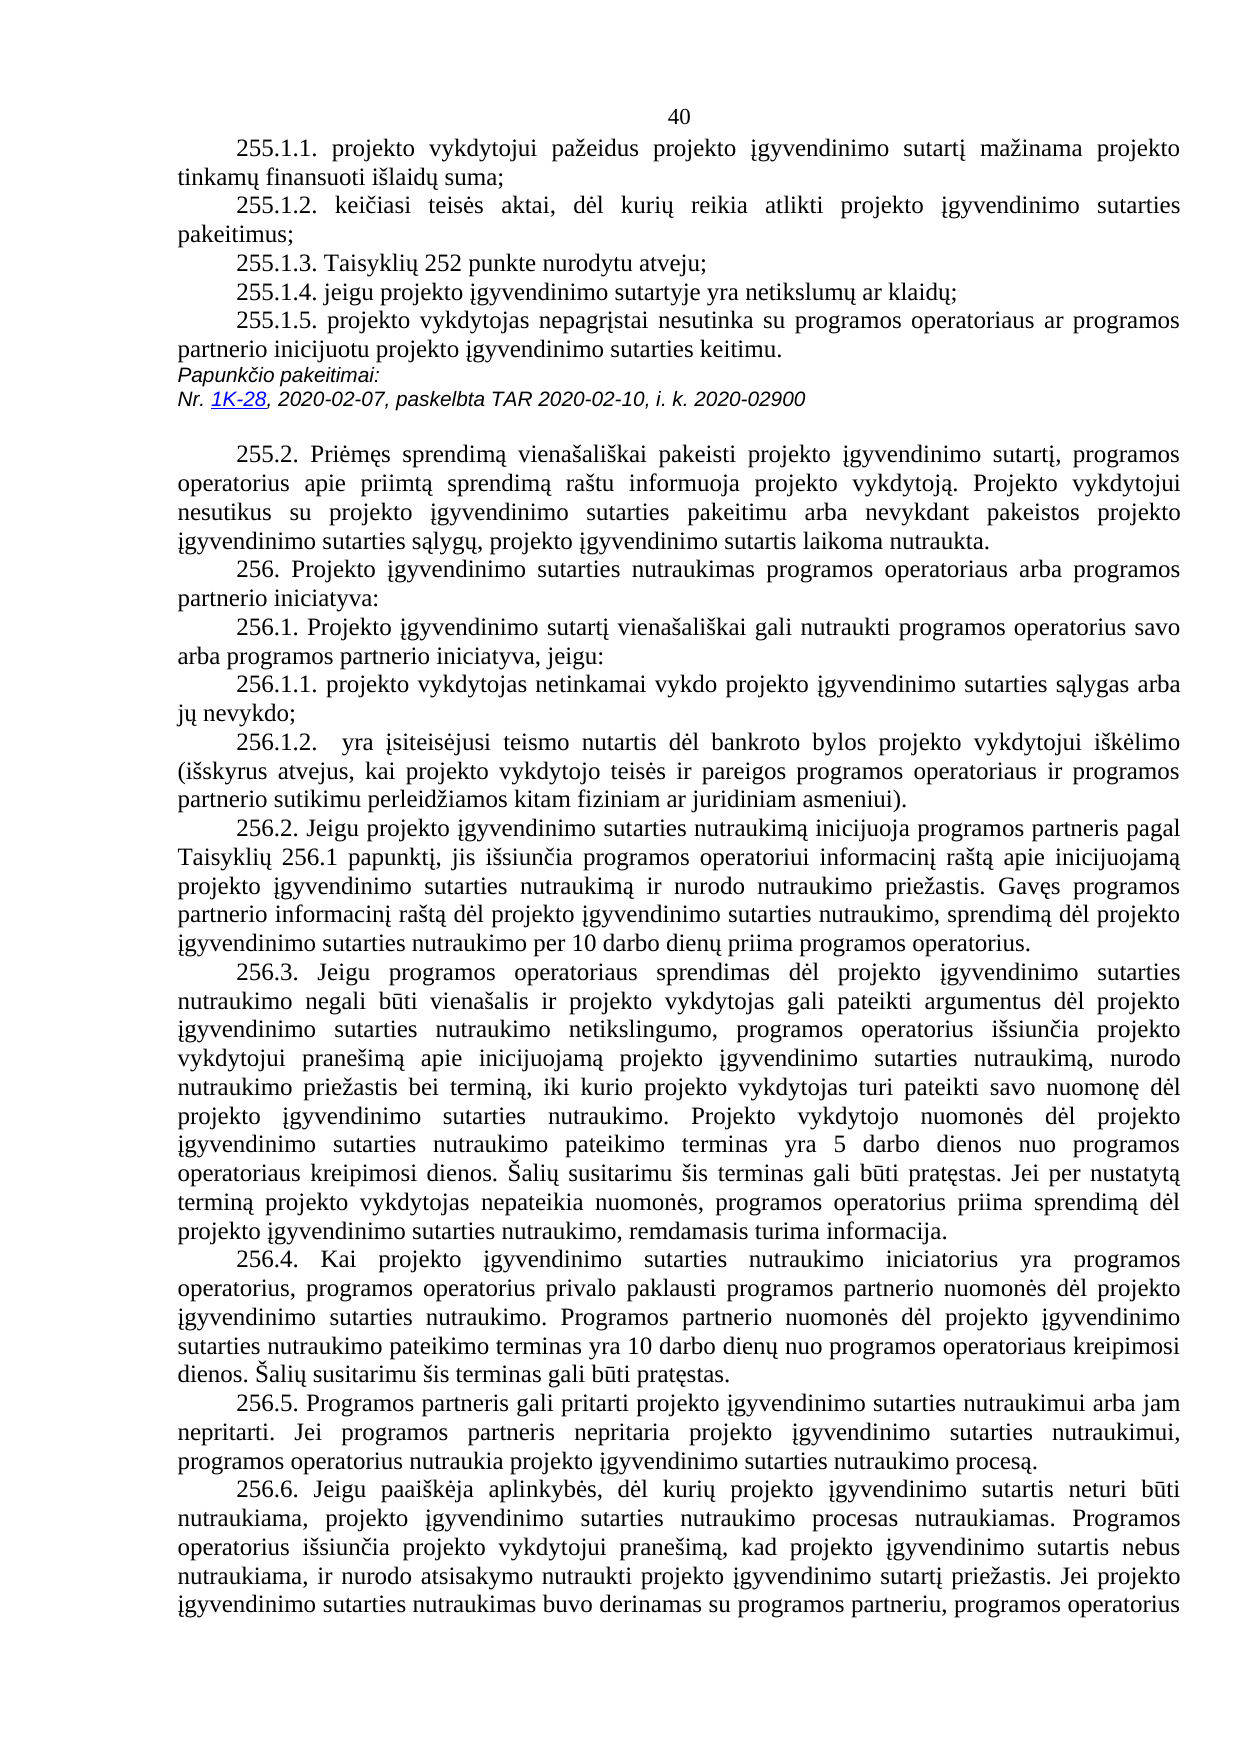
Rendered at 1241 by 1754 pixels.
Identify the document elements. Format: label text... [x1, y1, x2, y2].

text 255.1.5. projekto vykdytojas nepagrįstai nesutinka su programos operatoriaus ar programos partnerio inicijuotu projekto įgyvendinimo sutarties keitimu. [177, 305, 1181, 363]
text 256.2. Jeigu projekto įgyvendinimo sutarties nutraukimą inicijuoja programos partneris pagal Taisyklių 256.1 papunktį, jis išsiunčia programos operatoriui informacinį raštą apie inicijuojamą projekto įgyvendinimo sutarties nutraukimą ir nurodo nutraukimo priežastis. Gavęs programos partnerio informacinį raštą dėl projekto įgyvendinimo sutarties nutraukimo, sprendimą dėl projekto įgyvendinimo sutarties nutraukimo per 10 darbo dienų priima programos operatorius. [177, 813, 1181, 957]
text 256.1. Projekto įgyvendinimo sutartį vienašališkai gali nutraukti programos operatorius savo arba programos partnerio iniciatyva, jeigu: [177, 612, 1181, 669]
text 255.2. Priėmęs sprendimą vienašališkai pakeisti projekto įgyvendinimo sutartį, programos operatorius apie priimtą sprendimą raštu informuoja projekto vykdytoją. Projekto vykdytojui nesutikus su projekto įgyvendinimo sutarties pakeitimu arba nevykdant pakeistos projekto įgyvendinimo sutarties sąlygų, projekto įgyvendinimo sutartis laikoma nutraukta. [177, 439, 1181, 554]
text 256.3. Jeigu programos operatoriaus sprendimas dėl projekto įgyvendinimo sutarties nutraukimo negali būti vienašalis ir projekto vykdytojas gali pateikti argumentus dėl projekto įgyvendinimo sutarties nutraukimo netikslingumo, programos operatorius išsiunčia projekto vykdytojui pranešimą apie inicijuojamą projekto įgyvendinimo sutarties nutraukimą, nurodo nutraukimo priežastis bei terminą, iki kurio projekto vykdytojas turi pateikti savo nuomonę dėl projekto įgyvendinimo sutarties nutraukimo. Projekto vykdytojo nuomonės dėl projekto įgyvendinimo sutarties nutraukimo pateikimo terminas yra 5 darbo dienos nuo programos operatoriaus kreipimosi dienos. Šalių susitarimu šis terminas gali būti pratęstas. Jei per nustatytą terminą projekto vykdytojas nepateikia nuomonės, programos operatorius priima sprendimą dėl projekto įgyvendinimo sutarties nutraukimo, remdamasis turima informacija. [177, 957, 1181, 1244]
text 256.1.1. projekto vykdytojas netinkamai vykdo projekto įgyvendinimo sutarties sąlygas arba jų nevykdo; [177, 669, 1181, 727]
text Papunkčio pakeitimai: [177, 363, 1181, 387]
text 256.4. Kai projekto įgyvendinimo sutarties nutraukimo iniciatorius yra programos operatorius, programos operatorius privalo paklausti programos partnerio nuomonės dėl projekto įgyvendinimo sutarties nutraukimo. Programos partnerio nuomonės dėl projekto įgyvendinimo sutarties nutraukimo pateikimo terminas yra 10 darbo dienų nuo programos operatoriaus kreipimosi dienos. Šalių susitarimu šis terminas gali būti pratęstas. [177, 1244, 1181, 1388]
text 255.1.3. Taisyklių 252 punkte nurodytu atveju; [177, 248, 1181, 277]
text 255.1.2. keičiasi teisės aktai, dėl kurių reikia atlikti projekto įgyvendinimo sutarties pakeitimus; [177, 190, 1181, 248]
text 255.1.1. projekto vykdytojui pažeidus projekto įgyvendinimo sutartį mažinama projekto tinkamų finansuoti išlaidų suma; [177, 133, 1181, 190]
text Nr. 1K-28, 2020-02-07, paskelbta TAR 2020-02-10, i. k. 2020-02900 [177, 387, 1181, 411]
text 255.1.4. jeigu projekto įgyvendinimo sutartyje yra netikslumų ar klaidų; [177, 277, 1181, 305]
text 256. Projekto įgyvendinimo sutarties nutraukimas programos operatoriaus arba programos partnerio iniciatyva: [177, 554, 1181, 612]
text 256.1.2. yra įsiteisėjusi teismo nutartis dėl bankroto bylos projekto vykdytojui iškėlimo (išskyrus atvejus, kai projekto vykdytojo teisės ir pareigos programos operatoriaus ir programos partnerio sutikimu perleidžiamos kitam fiziniam ar juridiniam asmeniui). [177, 727, 1181, 813]
text 256.5. Programos partneris gali pritarti projekto įgyvendinimo sutarties nutraukimui arba jam nepritarti. Jei programos partneris nepritaria projekto įgyvendinimo sutarties nutraukimui, programos operatorius nutraukia projekto įgyvendinimo sutarties nutraukimo procesą. [177, 1388, 1181, 1474]
text 256.6. Jeigu paaiškėja aplinkybės, dėl kurių projekto įgyvendinimo sutartis neturi būti nutraukiama, projekto įgyvendinimo sutarties nutraukimo procesas nutraukiamas. Programos operatorius išsiunčia projekto vykdytojui pranešimą, kad projekto įgyvendinimo sutartis nebus nutraukiama, ir nurodo atsisakymo nutraukti projekto įgyvendinimo sutartį priežastis. Jei projekto įgyvendinimo sutarties nutraukimas buvo derinamas su programos partneriu, programos operatorius [177, 1474, 1181, 1618]
